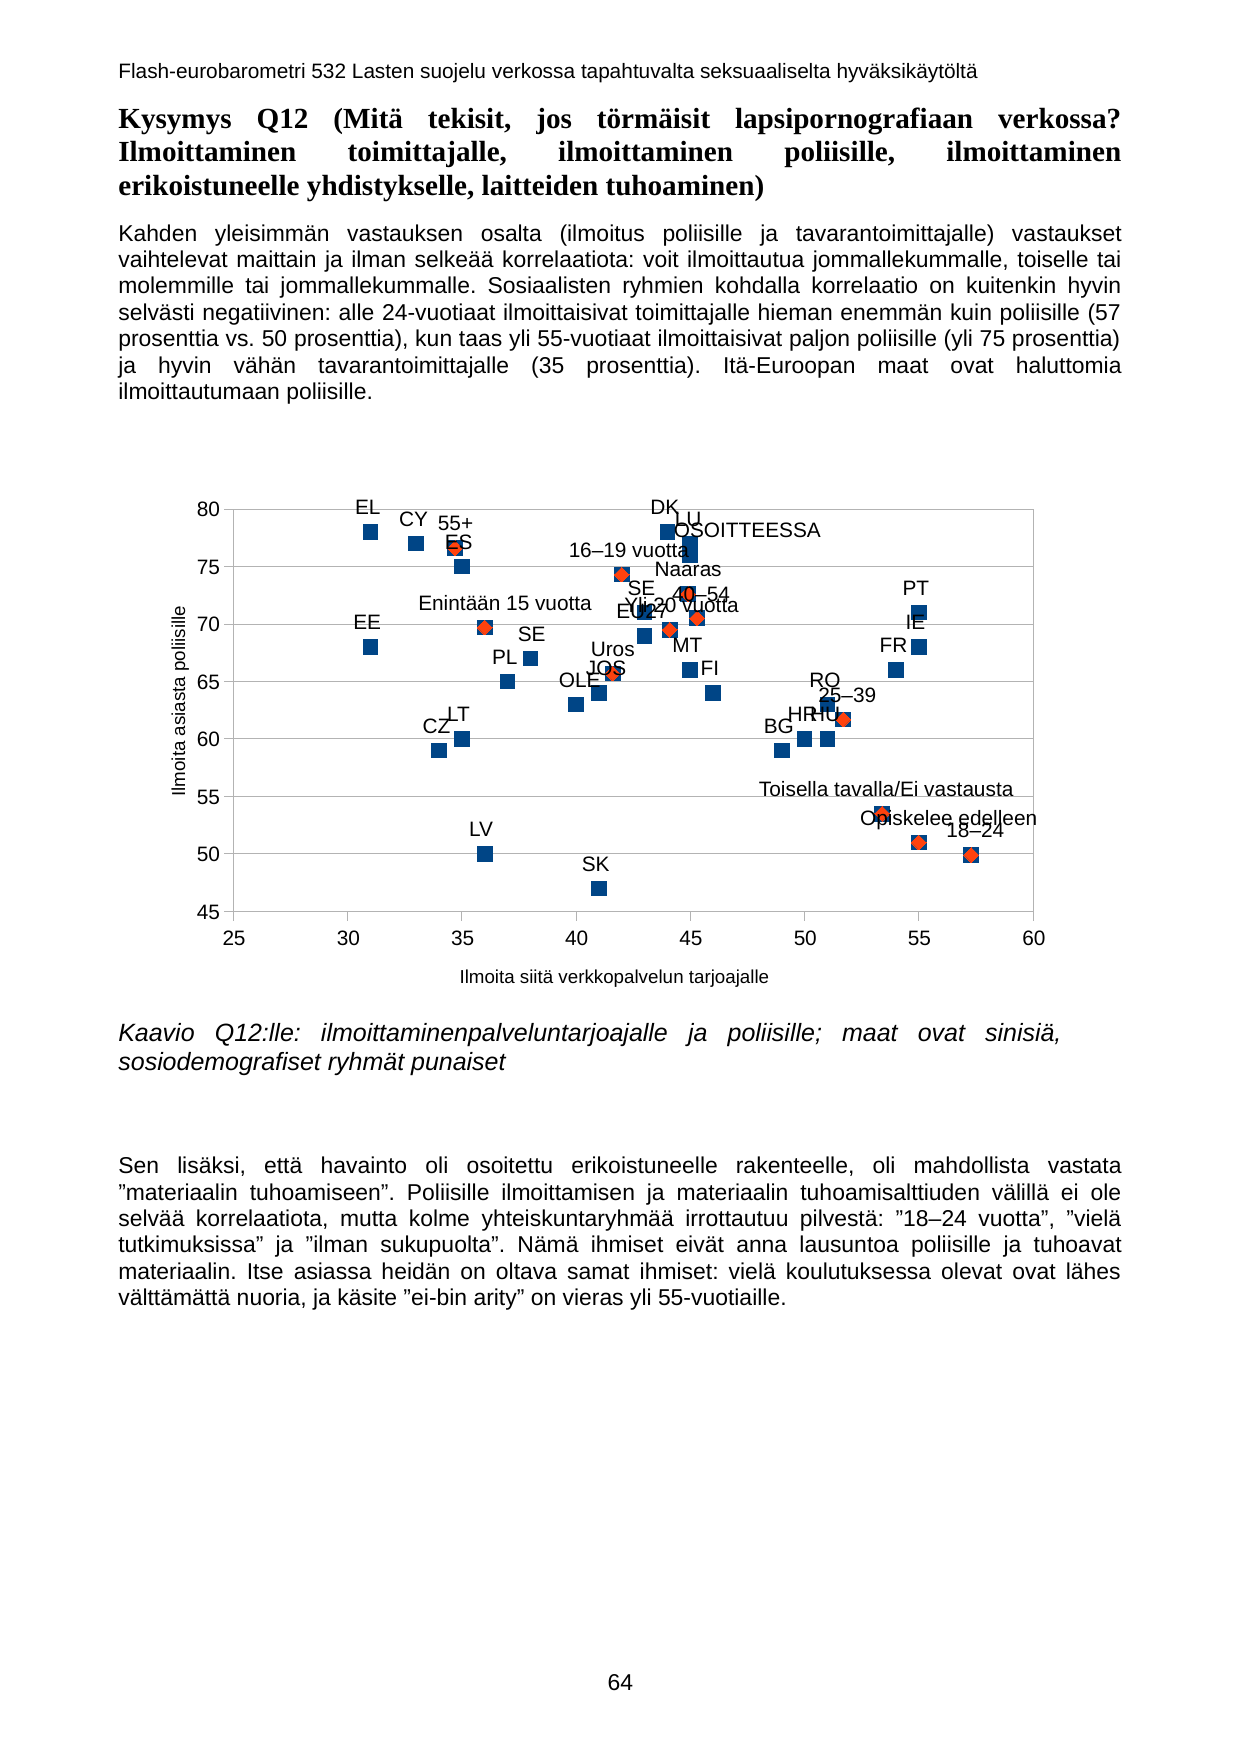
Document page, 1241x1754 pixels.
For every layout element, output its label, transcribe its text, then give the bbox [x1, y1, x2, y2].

text Sen lisäksi, että havainto oli osoitettu erikoistuneelle rakenteelle, oli mahdollista vastata ”materiaalin tuhoamiseen”. Poliisille ilmoittamisen ja materiaalin tuhoamisalttiuden välillä ei ole selvää korrelaatiota, mutta kolme yhteiskuntaryhmää irrottautuu pilvestä: ”18–24 vuotta”, ”vielä tutkimuksissa” ja ”ilman sukupuolta”. Nämä ihmiset eivät anna lausuntoa poliisille ja tuhoavat materiaalin. Itse asiassa heidän on oltava samat ihmiset: vielä koulutuksessa olevat ovat lähes välttämättä nuoria, ja käsite ”ei-bin arity” on vieras yli 55-vuotiaille. [118, 1152, 1122, 1310]
text Kahden yleisimmän vastauksen osalta (ilmoitus poliisille ja tavarantoimittajalle) vastaukset vaihtelevat maittain ja ilman selkeää korrelaatiota: voit ilmoittautua jommallekummalle, toiselle tai molemmille tai jommallekummalle. Sosiaalisten ryhmien kohdalla korrelaatio on kuitenkin hyvin selvästi negatiivinen: alle 24-vuotiaat ilmoittaisivat toimittajalle hieman enemmän kuin poliisille (57 prosenttia vs. 50 prosenttia), kun taas yli 55-vuotiaat ilmoittaisivat paljon poliisille (yli 75 prosenttia) ja hyvin vähän tavarantoimittajalle (35 prosenttia). Itä-Euroopan maat ovat haluttomia ilmoittautumaan poliisille. [118, 220, 1122, 404]
subtitle Kysymys Q12 (Mitä tekisit, jos törmäisit lapsipornografiaan verkossa? Ilmoittaminen toimittajalle, ilmoittaminen poliisille, ilmoittaminen erikoistuneelle yhdistykselle, laitteiden tuhoaminen) [118, 101, 1122, 201]
text Kaavio Q12:lle: ilmoittaminenpalveluntarjoajalle ja poliisille; maat ovat sinisiä, sosiodemografiset ryhmät punaiset [118, 1018, 1063, 1076]
